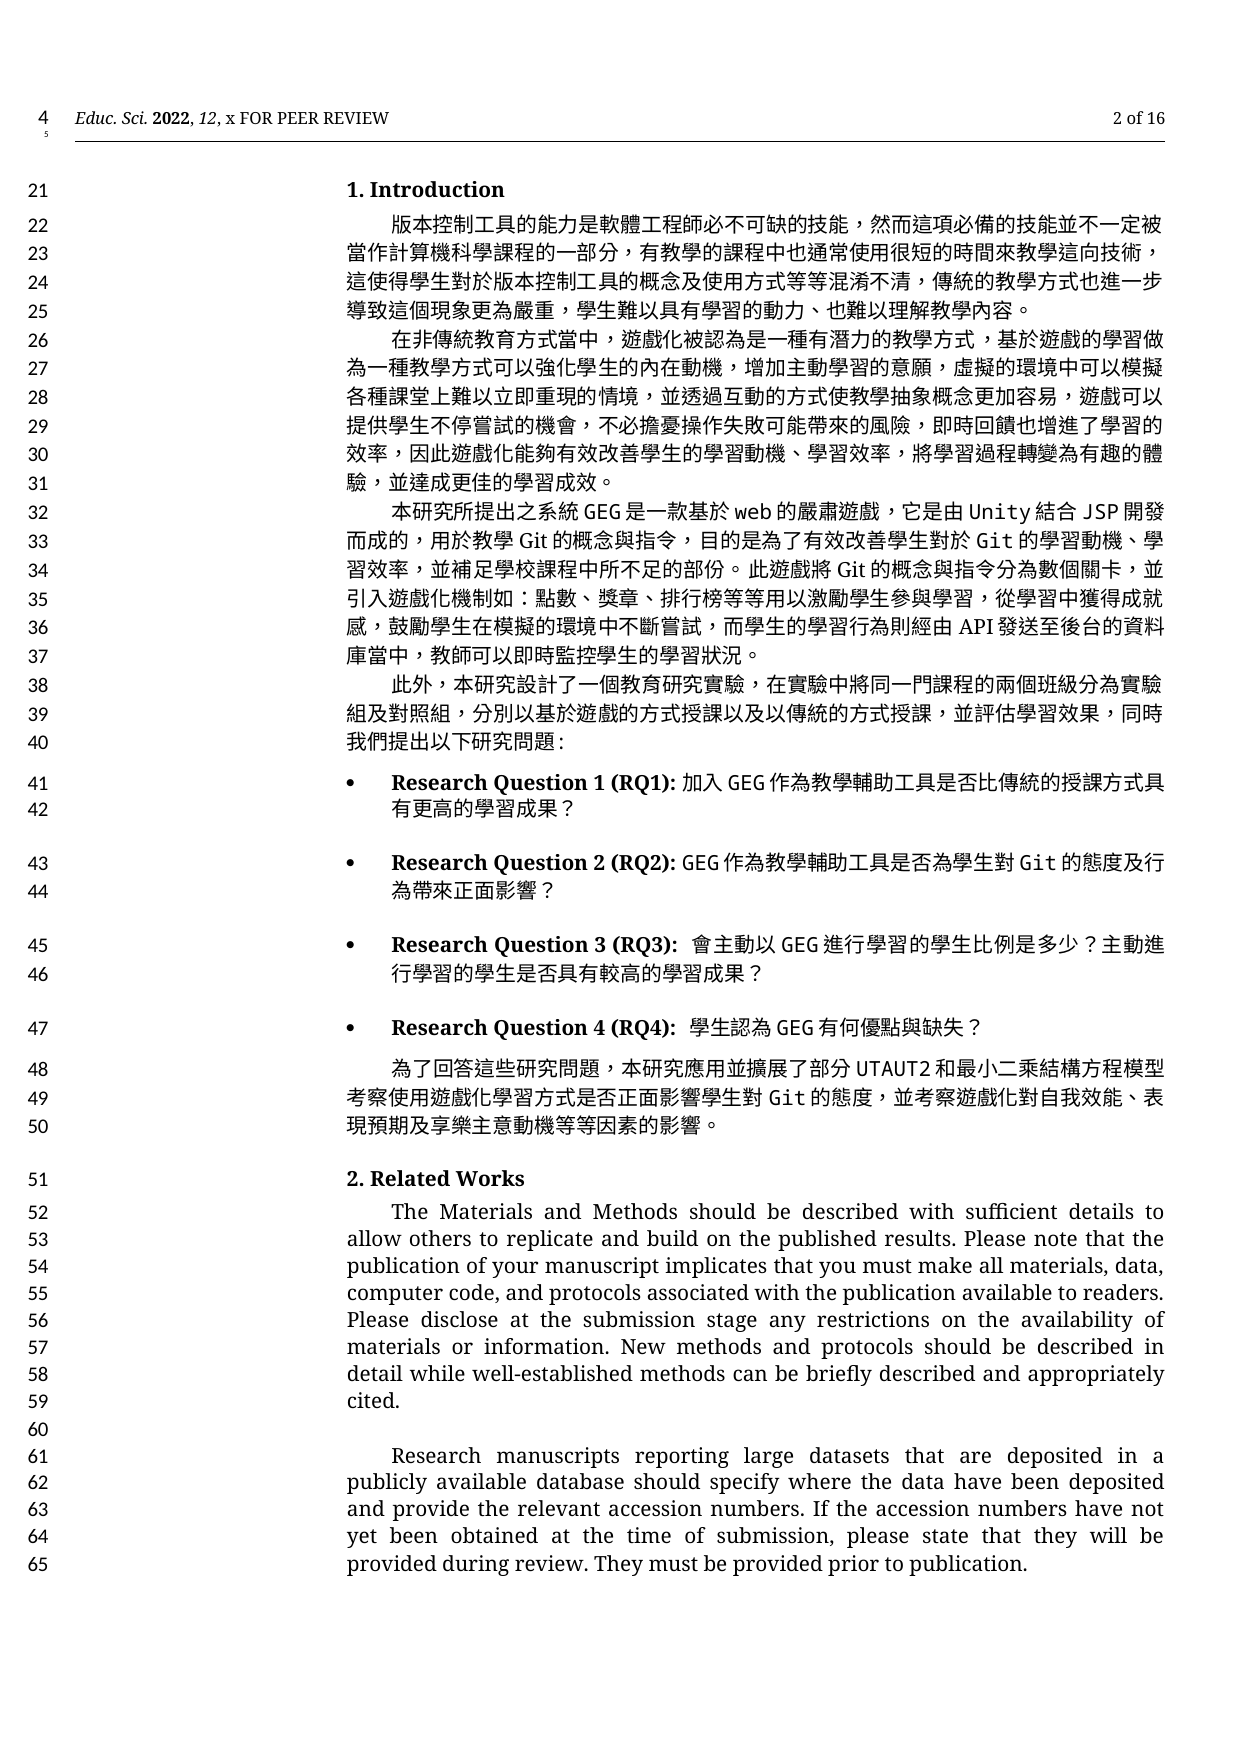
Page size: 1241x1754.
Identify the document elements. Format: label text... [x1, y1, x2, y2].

text 版本控制工具的能力是軟體工程師必不可缺的技能，然而這項必備的技能並不一定被當作計算機科學課程的一部分，有教學的課程中也通常使用很短的時間來教學這向技術，這使得學生對於版本控制工具的概念及使用方式等等混淆不清，傳統的教學方式也進一步導致這個現象更為嚴重，學生難以具有學習的動力、也難以理解教學內容。 [347, 209, 1165, 324]
list Research Question 3 (RQ3): 會主動以GEG進行學習的學生比例是多少？主動進行學習的學生是否具有較高的學習成果？ [347, 930, 1165, 987]
list Research Question 2 (RQ2): GEG作為教學輔助工具是否為學生對Git的態度及行為帶來正面影響？ [347, 847, 1165, 905]
subtitle 2. Related Works [347, 1165, 1165, 1192]
text Research manuscripts reporting large datasets that are deposited in a publicly available database should specify where the data have been deposited and provide the relevant accession numbers. If the accession numbers have not yet been obtained at the time of submission, please state that they will be provided during review. They must be provided prior to publication. [347, 1442, 1165, 1577]
text 在非傳統教育方式當中，遊戲化被認為是一種有潛力的教學方式，基於遊戲的學習做為一種教學方式可以強化學生的內在動機，增加主動學習的意願，虛擬的環境中可以模擬各種課堂上難以立即重現的情境，並透過互動的方式使教學抽象概念更加容易，遊戲可以提供學生不停嘗試的機會，不必擔憂操作失敗可能帶來的風險，即時回饋也增進了學習的效率，因此遊戲化能夠有效改善學生的學習動機、學習效率，將學習過程轉變為有趣的體驗，並達成更佳的學習成效。 [347, 324, 1165, 497]
subtitle 1. Introduction [347, 176, 1165, 203]
text 此外，本研究設計了一個教育研究實驗，在實驗中將同一門課程的兩個班級分為實驗組及對照組，分別以基於遊戲的方式授課以及以傳統的方式授課，並評估學習效果，同時我們提出以下研究問題: [347, 669, 1165, 756]
text The Materials and Methods should be described with sufficient details to allow others to replicate and build on the published results. Please note that the publication of your manuscript implicates that you must make all materials, data, computer code, and protocols associated with the publication available to readers. Please disclose at the submission stage any restrictions on the availability of materials or information. New methods and protocols should be described in detail while well-established methods can be briefly described and appropriately cited. [347, 1198, 1165, 1415]
text 本研究所提出之系統GEG是一款基於web的嚴肅遊戲，它是由Unity結合JSP開發而成的，用於教學Git的概念與指令，目的是為了有效改善學生對於Git的學習動機、學習效率，並補足學校課程中所不足的部份。此遊戲將Git的概念與指令分為數個關卡，並引入遊戲化機制如：點數、獎章、排行榜等等用以激勵學生參與學習，從學習中獲得成就感，鼓勵學生在模擬的環境中不斷嘗試，而學生的學習行為則經由API發送至後台的資料庫當中，教師可以即時監控學生的學習狀況。 [347, 497, 1165, 669]
list Research Question 4 (RQ4): 學生認為GEG有何優點與缺失？ [347, 1012, 1165, 1041]
list Research Question 1 (RQ1): 加入GEG作為教學輔助工具是否比傳統的授課方式具有更高的學習成果？ [347, 768, 1165, 822]
text 為了回答這些研究問題，本研究應用並擴展了部分UTAUT2和最小二乘結構方程模型，考察使用遊戲化學習方式是否正面影響學生對Git的態度，並考察遊戲化對自我效能、表現預期及享樂主意動機等等因素的影響。 [347, 1054, 1165, 1140]
